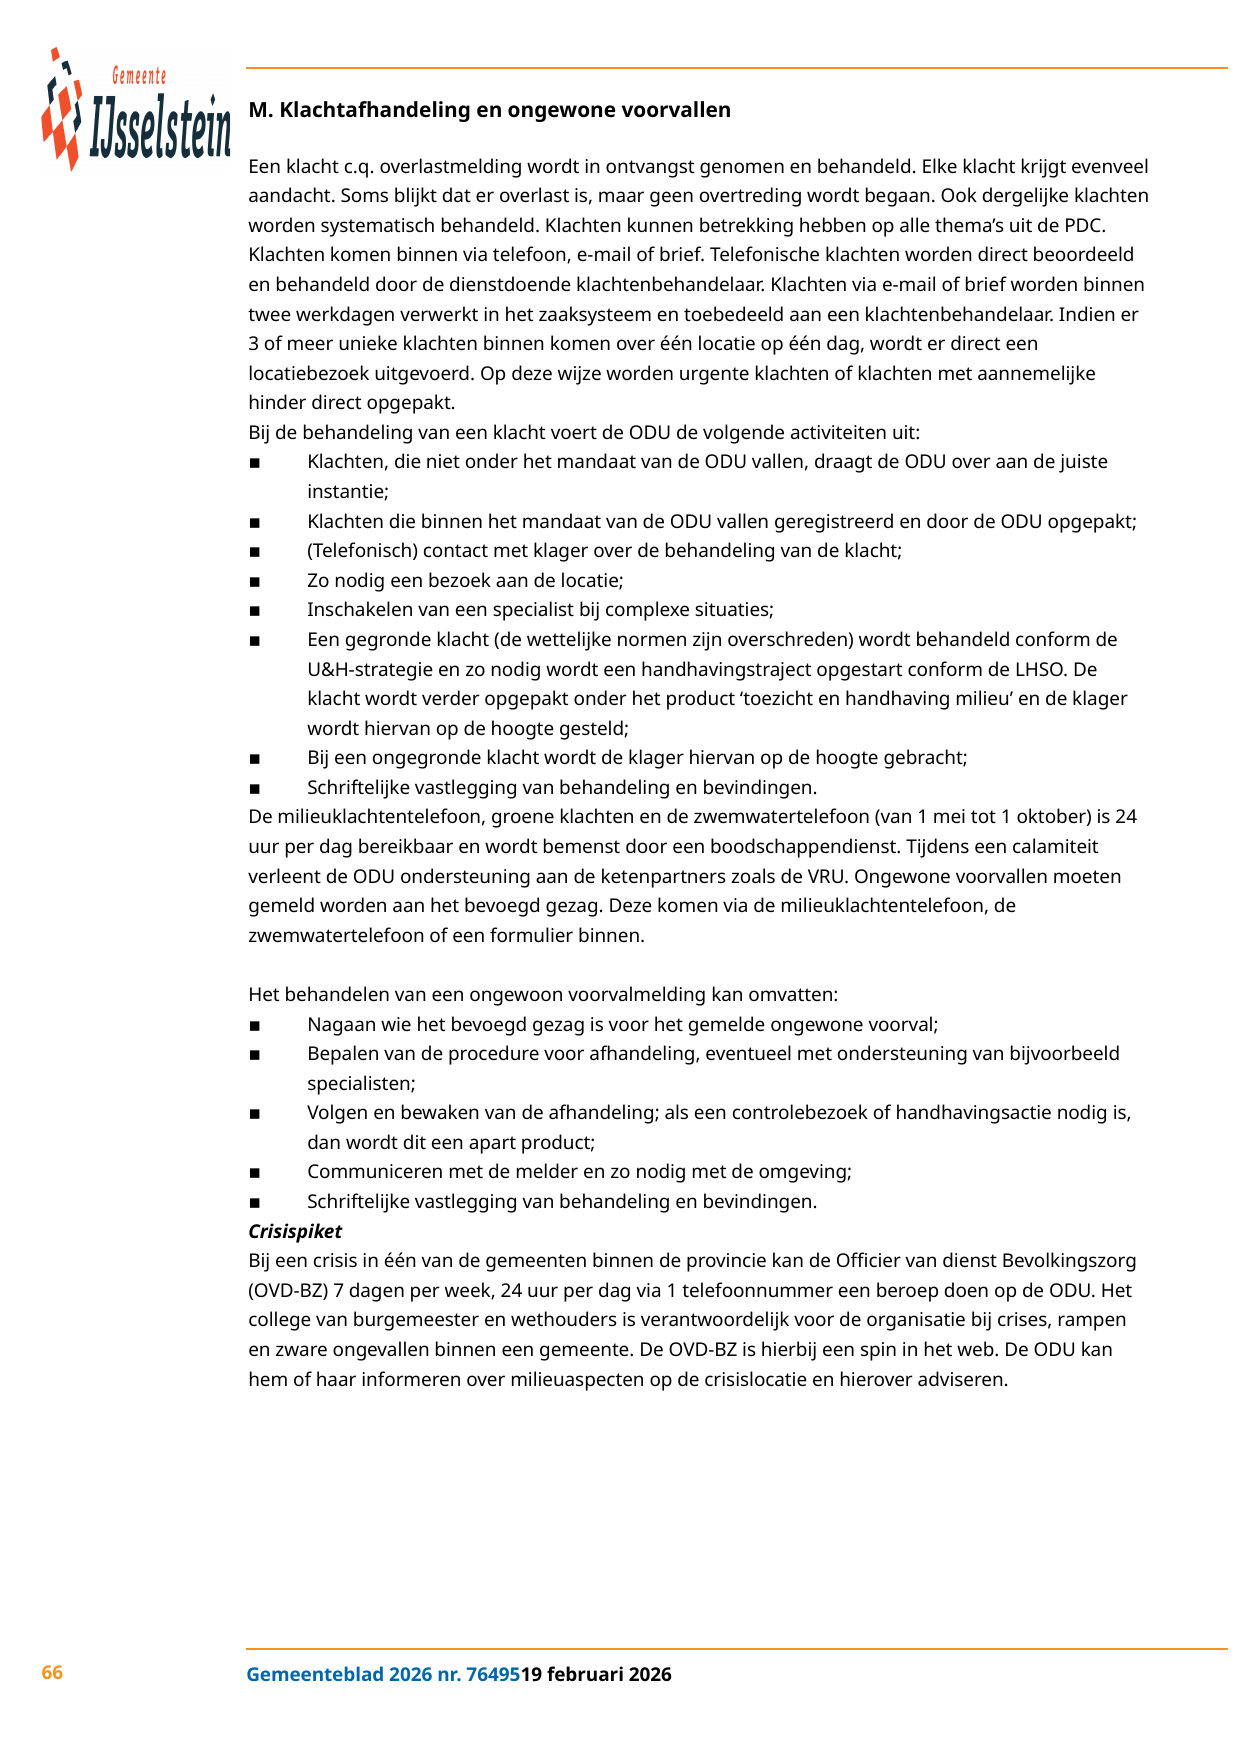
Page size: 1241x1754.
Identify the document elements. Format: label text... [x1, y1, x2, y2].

list Klachten, die niet onder het mandaat van de ODU vallen, draagt de ODU over aan de juiste instantie; [248, 449, 1152, 504]
list Inschakelen van een specialist bij complexe situaties; [248, 597, 1152, 622]
list (Telefonisch) contact met klager over de behandeling van de klacht; [248, 537, 1152, 563]
text M. Klachtafhandeling en ongewone voorvallen [248, 95, 1152, 123]
text Het behandelen van een ongewoon voorvalmelding kan omvatten: [248, 981, 1152, 1007]
list Een gegronde klacht (de wettelijke normen zijn overschreden) wordt behandeld conform de U&H-strategie en zo nodig wordt een handhavingstraject opgestart conform de LHSO. De klacht wordt verder opgepakt onder het product ‘toezicht en handhaving milieu’ en de klager wordt hiervan op de hoogte gesteld; [248, 626, 1152, 741]
list Volgen en bewaken van de afhandeling; als een controlebezoek of handhavingsactie nodig is, dan wordt dit een apart product; [248, 1099, 1152, 1155]
list Zo nodig een bezoek aan de locatie; [248, 567, 1152, 593]
list Schriftelijke vastlegging van behandeling en bevindingen. [248, 774, 1152, 800]
text Bij de behandeling van een klacht voert de ODU de volgende activiteiten uit: [248, 419, 1152, 445]
text De milieuklachtentelefoon, groene klachten en de zwemwatertelefoon (van 1 mei tot 1 oktober) is 24 uur per dag bereikbaar en wordt bemenst door een boodschappendienst. Tijdens een calamiteit verleent de ODU ondersteuning aan de ketenpartners zoals de VRU. Ongewone voorvallen moeten gemeld worden aan het bevoegd gezag. Deze komen via de milieuklachtentelefoon, de zwemwatertelefoon of een formulier binnen. [248, 804, 1152, 948]
text Een klacht c.q. overlastmelding wordt in ontvangst genomen en behandeld. Elke klacht krijgt evenveel aandacht. Soms blijkt dat er overlast is, maar geen overtreding wordt begaan. Ook dergelijke klachten worden systematisch behandeld. Klachten kunnen betrekking hebben op alle thema’s uit de PDC. Klachten komen binnen via telefoon, e-mail of brief. Telefonische klachten worden direct beoordeeld en behandeld door de dienstdoende klachtenbehandelaar. Klachten via e-mail of brief worden binnen twee werkdagen verwerkt in het zaaksysteem en toebedeeld aan een klachtenbehandelaar. Indien er 3 of meer unieke klachten binnen komen over één locatie op één dag, wordt er direct een locatiebezoek uitgevoerd. Op deze wijze worden urgente klachten of klachten met aannemelijke hinder direct opgepakt. [248, 153, 1152, 415]
list Nagaan wie het bevoegd gezag is voor het gemelde ongewone voorval; [248, 1011, 1152, 1037]
list Bepalen van de procedure voor afhandeling, eventueel met ondersteuning van bijvoorbeeld specialisten; [248, 1040, 1152, 1096]
text Bij een crisis in één van de gemeenten binnen de provincie kan de Officier van dienst Bevolkingszorg (OVD-BZ) 7 dagen per week, 24 uur per dag via 1 telefoonnummer een beroep doen op de ODU. Het college van burgemeester en wethouders is verantwoordelijk voor de organisatie bij crises, rampen en zware ongevallen binnen een gemeente. De OVD-BZ is hierbij een spin in het web. De ODU kan hem of haar informeren over milieuaspecten op de crisislocatie en hierover adviseren. [248, 1247, 1152, 1392]
list Bij een ongegronde klacht wordt de klager hiervan op de hoogte gebracht; [248, 744, 1152, 770]
text Crisispiket [248, 1218, 1152, 1244]
list Schriftelijke vastlegging van behandeling en bevindingen. [248, 1188, 1152, 1214]
list Communiceren met de melder en zo nodig met de omgeving; [248, 1159, 1152, 1184]
picture [41, 47, 231, 172]
list Klachten die binnen het mandaat van de ODU vallen geregistreerd en door de ODU opgepakt; [248, 508, 1152, 534]
